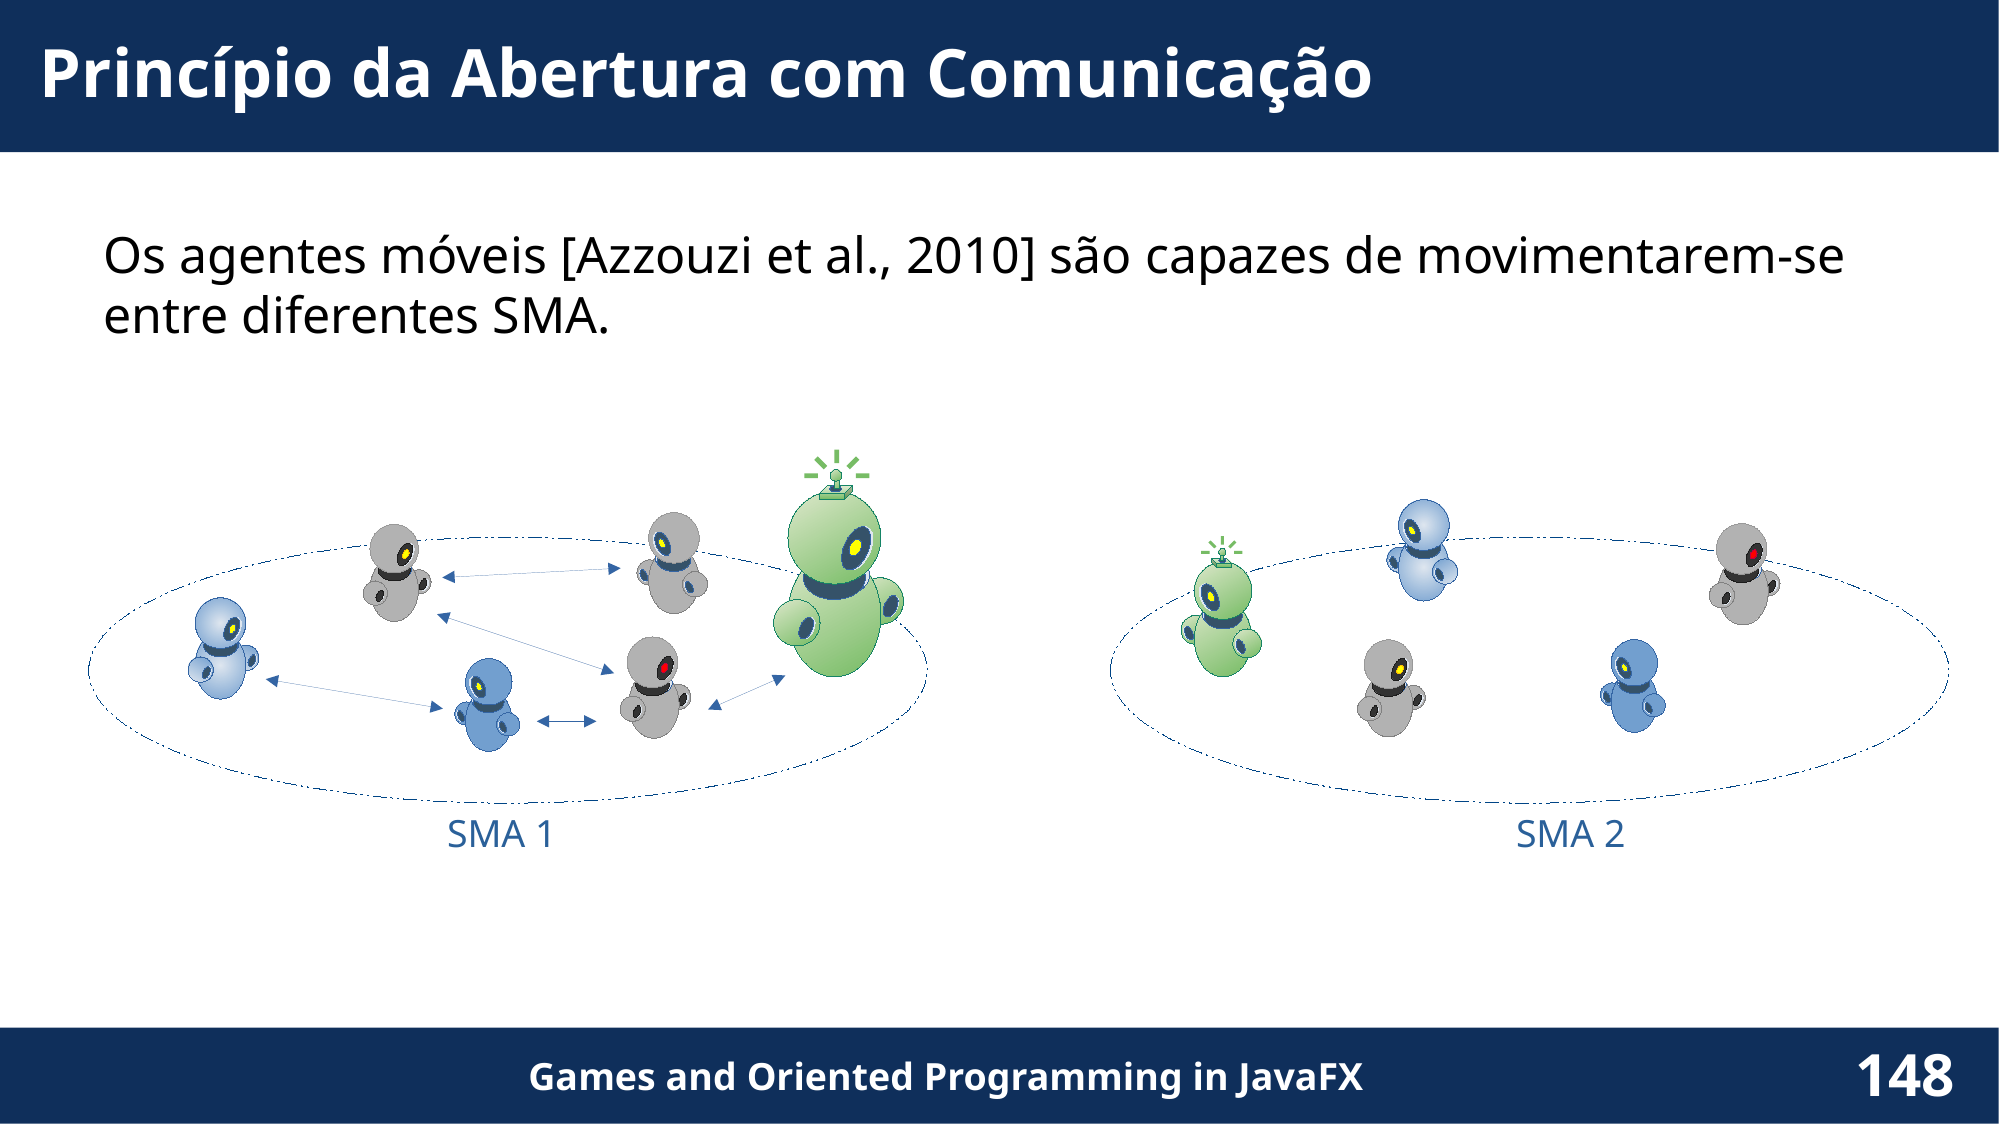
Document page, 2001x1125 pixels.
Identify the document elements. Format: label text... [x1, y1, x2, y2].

text_box SMA 2 [1393, 803, 1748, 863]
text_box [1709, 523, 1781, 625]
text_box Os agentes móveis [Azzouzi et al., 2010] são capazes de movimentarem-se entre diferentes SMA. [88, 216, 1947, 352]
text_box [363, 524, 432, 622]
text_box [804, 473, 818, 479]
text_box [1218, 548, 1226, 563]
text_box [454, 658, 520, 752]
text_box [1386, 499, 1458, 602]
text_box [814, 456, 828, 470]
text_box Princípio da Abertura com Comunicação [25, 23, 1999, 119]
text_box [855, 473, 870, 479]
text_box [1181, 559, 1262, 677]
text_box [829, 469, 842, 492]
text_box [636, 512, 708, 614]
text_box [188, 597, 259, 700]
text_box SMA 1 [324, 803, 680, 863]
text_box [1228, 540, 1237, 549]
text_box [846, 456, 860, 470]
text_box [1600, 639, 1666, 733]
text_box [1357, 639, 1426, 737]
text_box [1208, 540, 1217, 549]
text_box [773, 486, 904, 677]
text_box [620, 636, 691, 739]
text_box [834, 449, 840, 464]
